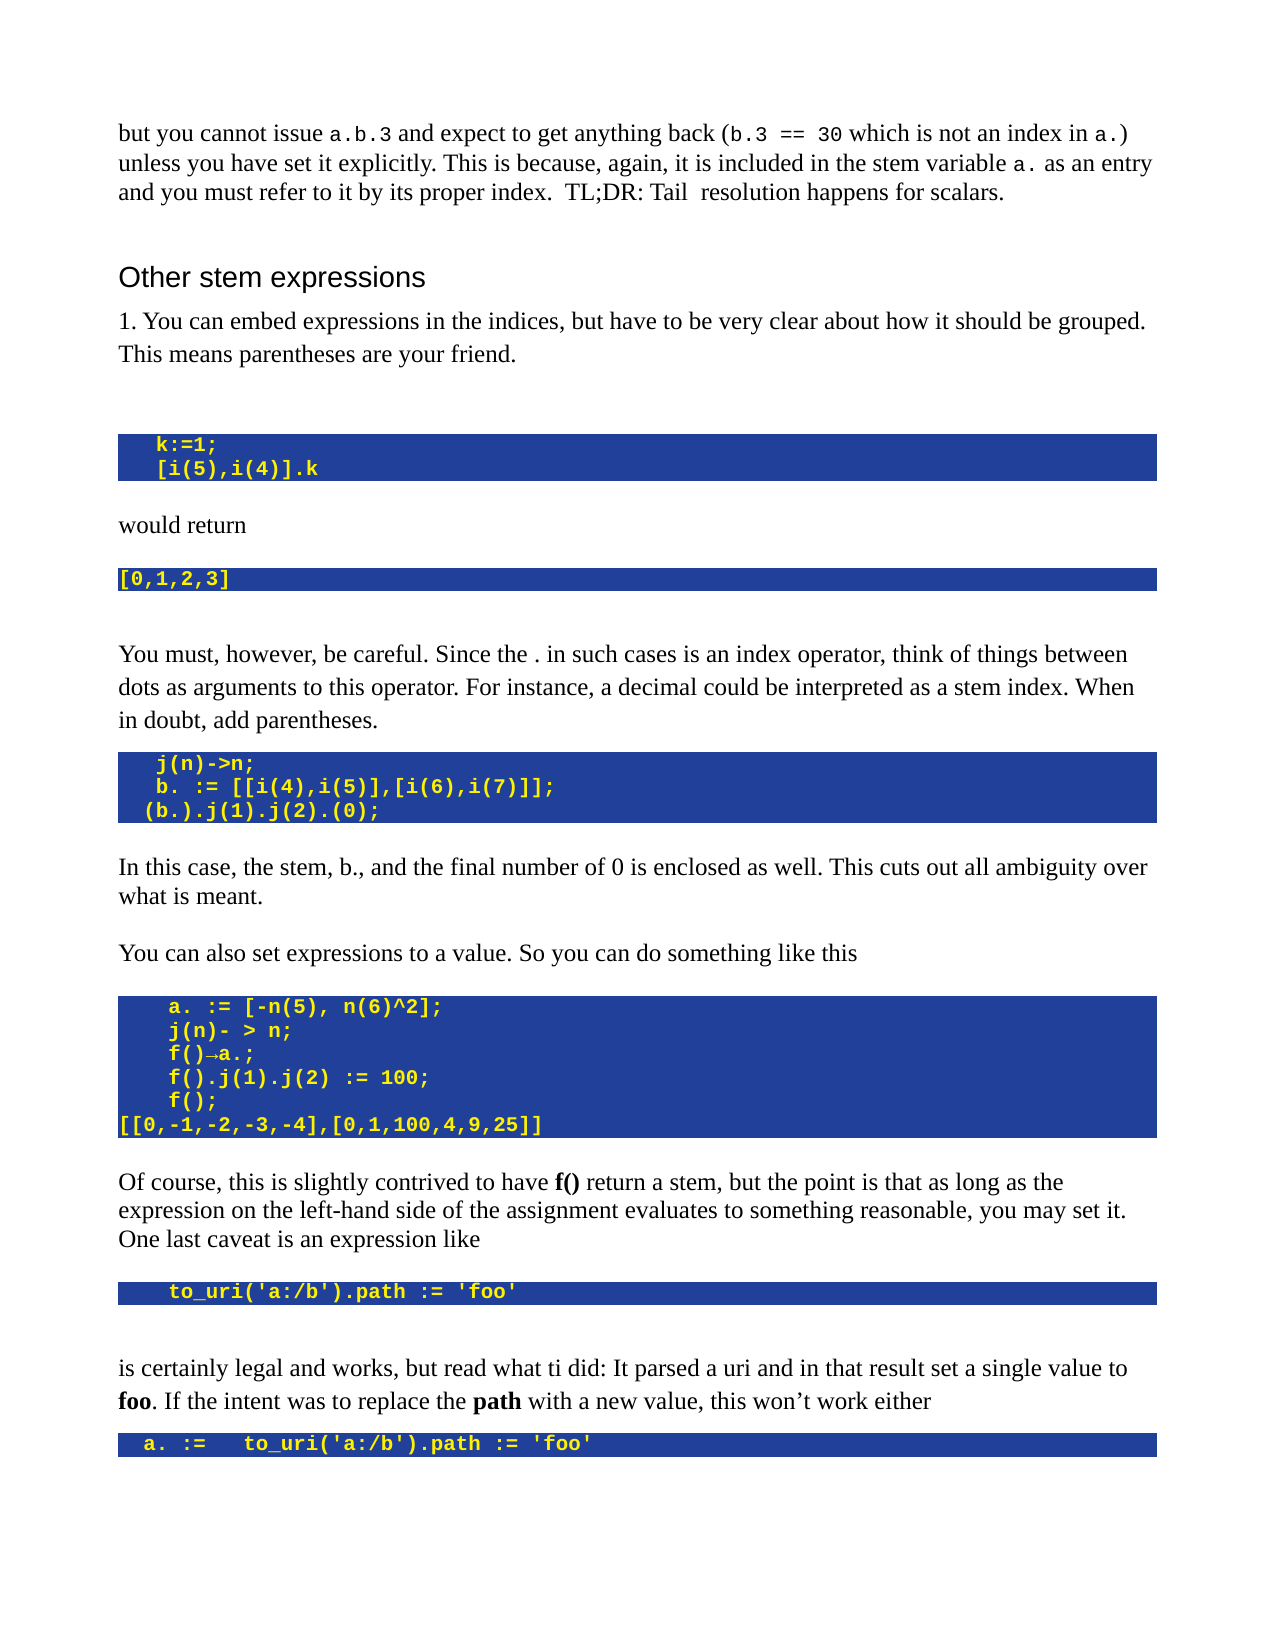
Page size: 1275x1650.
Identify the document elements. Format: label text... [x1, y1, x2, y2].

text a. := to_uri('a:/b').path := 'foo' [118, 1433, 1157, 1457]
text to_uri('a:/b').path := 'foo' [118, 1282, 1157, 1305]
text 1. You can embed expressions in the indices, but have to be very clear about how it should be grouped. This means parentheses are your friend. [118, 306, 1157, 368]
text You must, however, be careful. Since the . in such cases is an index operator, think of things between dots as arguments to this operator. For instance, a decimal could be interpreted as a stem index. When in doubt, add parentheses. [118, 639, 1157, 734]
text [i(5),i(4)].k [118, 458, 1157, 481]
text j(n)->n; [118, 752, 1157, 776]
text [[0,-1,-2,-3,-4],[0,1,100,4,9,25]] [118, 1114, 1157, 1138]
text f(); [118, 1091, 1157, 1114]
text f().j(1).j(2) := 100; [118, 1067, 1157, 1091]
text Of course, this is slightly contrived to have f() return a stem, but the point is that as long as the expression on the left-hand side of the assignment evaluates to something reasonable, you may set it. One last caveat is an expression like [118, 1167, 1157, 1253]
text a. := [-n(5), n(6)^2]; [118, 996, 1157, 1019]
text (b.).j(1).j(2).(0); [118, 800, 1157, 823]
text would return [118, 510, 1157, 539]
text b. := [[i(4),i(5)],[i(6),i(7)]]; [118, 776, 1157, 800]
text You can also set expressions to a value. So you can do something like this [118, 938, 1157, 967]
text but you cannot issue a.b.3 and expect to get anything back (b.3 == 30 which is not an index in a.) unless you have set it explicitly. This is because, again, it is included in the stem variable a. as an entry and you must refer to it by its proper index. TL;DR: Tail resolution happens for scalars. [118, 118, 1157, 206]
subtitle Other stem expressions [118, 260, 1157, 293]
text j(n)- > n; [118, 1019, 1157, 1043]
text is certainly legal and works, but read what ti did: It parsed a uri and in that result set a single value to foo. If the intent was to replace the path with a new value, this won’t work either [118, 1353, 1157, 1414]
text In this case, the stem, b., and the final number of 0 is enclosed as well. This cuts out all ambiguity over what is meant. [118, 852, 1157, 910]
text [0,1,2,3] [118, 568, 1157, 591]
text f()→a.; [118, 1043, 1157, 1067]
text k:=1; [118, 434, 1157, 458]
